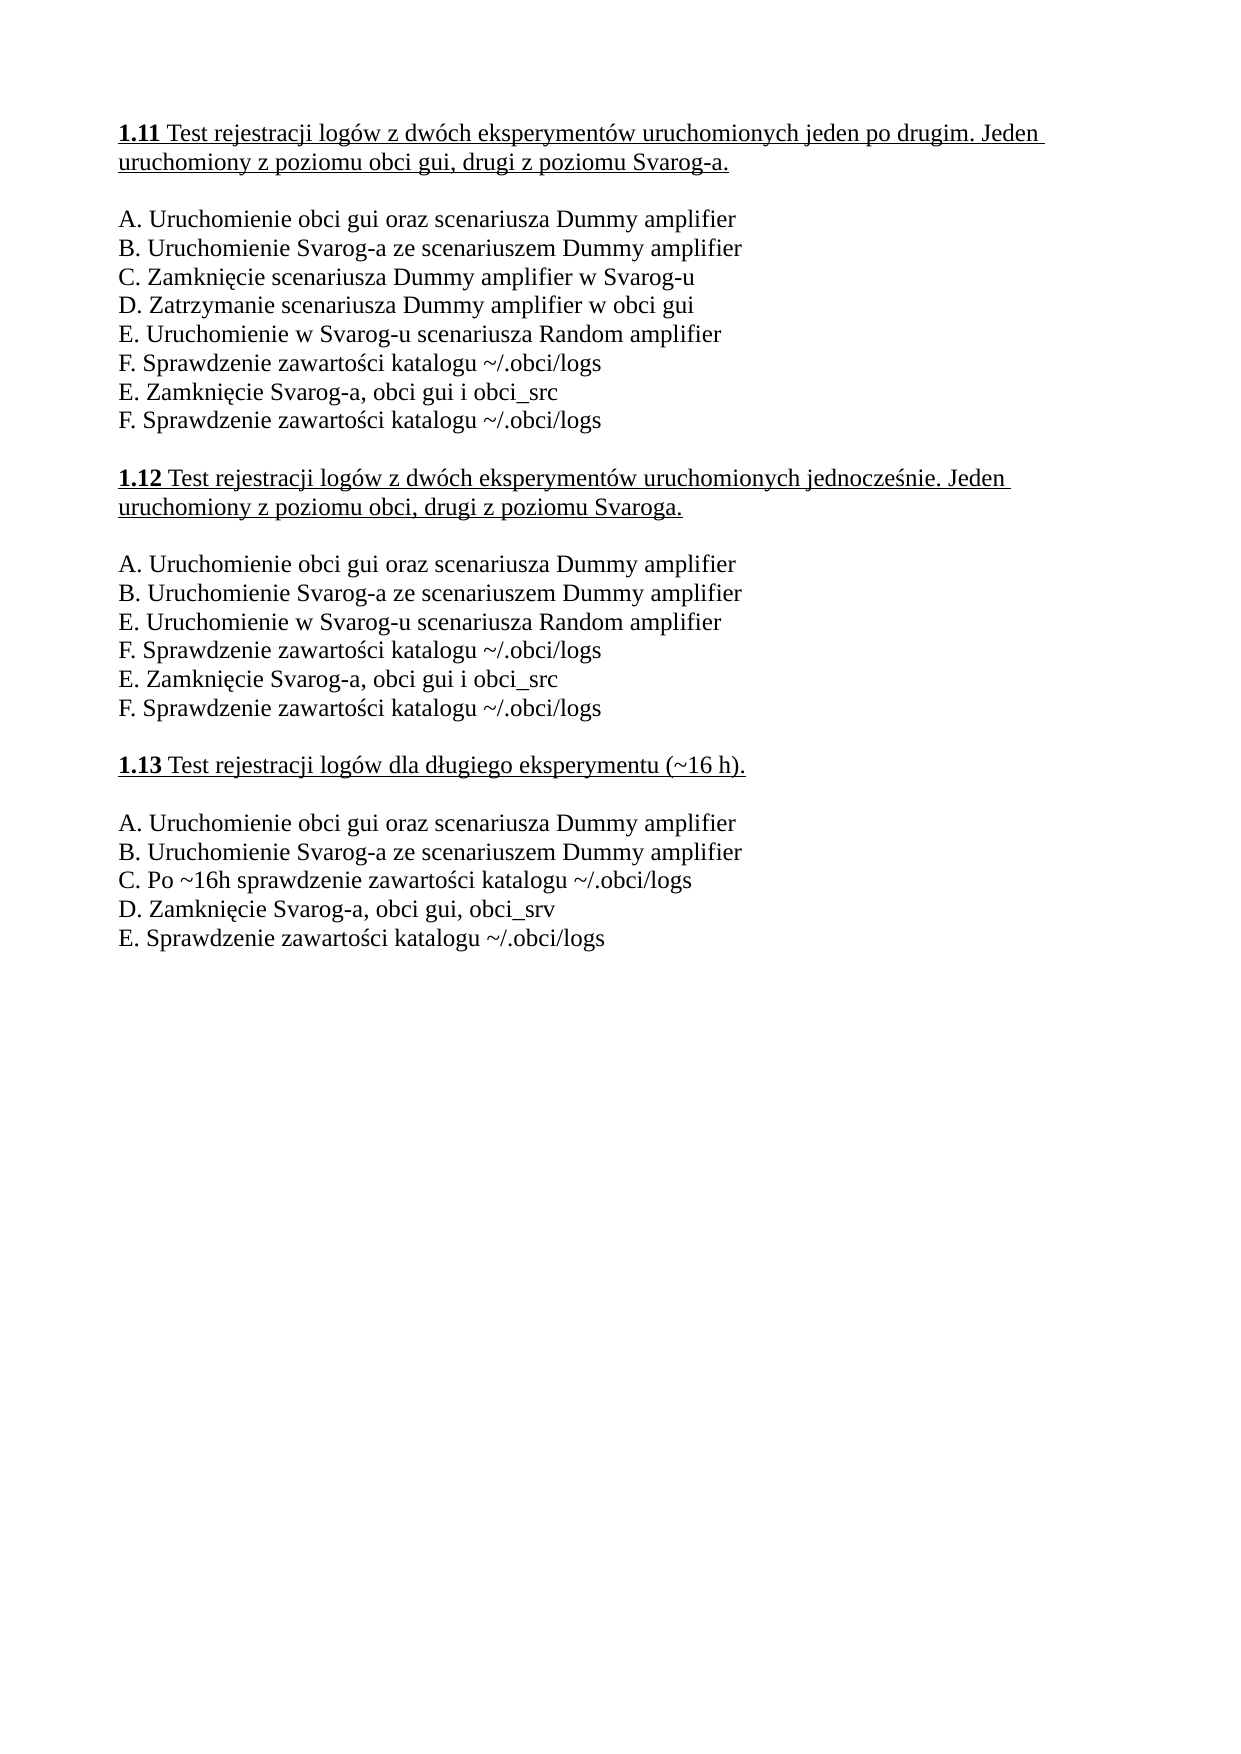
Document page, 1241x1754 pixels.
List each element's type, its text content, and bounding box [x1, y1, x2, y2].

text C. Zamknięcie scenariusza Dummy amplifier w Svarog-u [118, 262, 1122, 291]
text F. Sprawdzenie zawartości katalogu ~/.obci/logs [118, 348, 1122, 377]
text 1.11 Test rejestracji logów z dwóch eksperymentów uruchomionych jeden po drugim. Jeden uruchomiony z poziomu obci gui, drugi z poziomu Svarog-a. [118, 118, 1122, 176]
text A. Uruchomienie obci gui oraz scenariusza Dummy amplifier [118, 204, 1122, 233]
text 1.12 Test rejestracji logów z dwóch eksperymentów uruchomionych jednocześnie. Jeden uruchomiony z poziomu obci, drugi z poziomu Svaroga. [118, 463, 1122, 521]
text A. Uruchomienie obci gui oraz scenariusza Dummy amplifier [118, 549, 1122, 578]
text E. Uruchomienie w Svarog-u scenariusza Random amplifier [118, 607, 1122, 636]
text D. Zatrzymanie scenariusza Dummy amplifier w obci gui [118, 291, 1122, 319]
text 1.13 Test rejestracji logów dla długiego eksperymentu (~16 h). [118, 751, 1122, 779]
text E. Sprawdzenie zawartości katalogu ~/.obci/logs [118, 923, 1122, 952]
text E. Uruchomienie w Svarog-u scenariusza Random amplifier [118, 319, 1122, 348]
text A. Uruchomienie obci gui oraz scenariusza Dummy amplifier [118, 808, 1122, 837]
text C. Po ~16h sprawdzenie zawartości katalogu ~/.obci/logs [118, 866, 1122, 894]
text F. Sprawdzenie zawartości katalogu ~/.obci/logs [118, 406, 1122, 434]
text F. Sprawdzenie zawartości katalogu ~/.obci/logs [118, 636, 1122, 664]
text E. Zamknięcie Svarog-a, obci gui i obci_src [118, 377, 1122, 406]
text F. Sprawdzenie zawartości katalogu ~/.obci/logs [118, 693, 1122, 722]
text B. Uruchomienie Svarog-a ze scenariuszem Dummy amplifier [118, 837, 1122, 866]
text B. Uruchomienie Svarog-a ze scenariuszem Dummy amplifier [118, 578, 1122, 607]
text B. Uruchomienie Svarog-a ze scenariuszem Dummy amplifier [118, 233, 1122, 262]
text D. Zamknięcie Svarog-a, obci gui, obci_srv [118, 894, 1122, 923]
text E. Zamknięcie Svarog-a, obci gui i obci_src [118, 664, 1122, 693]
